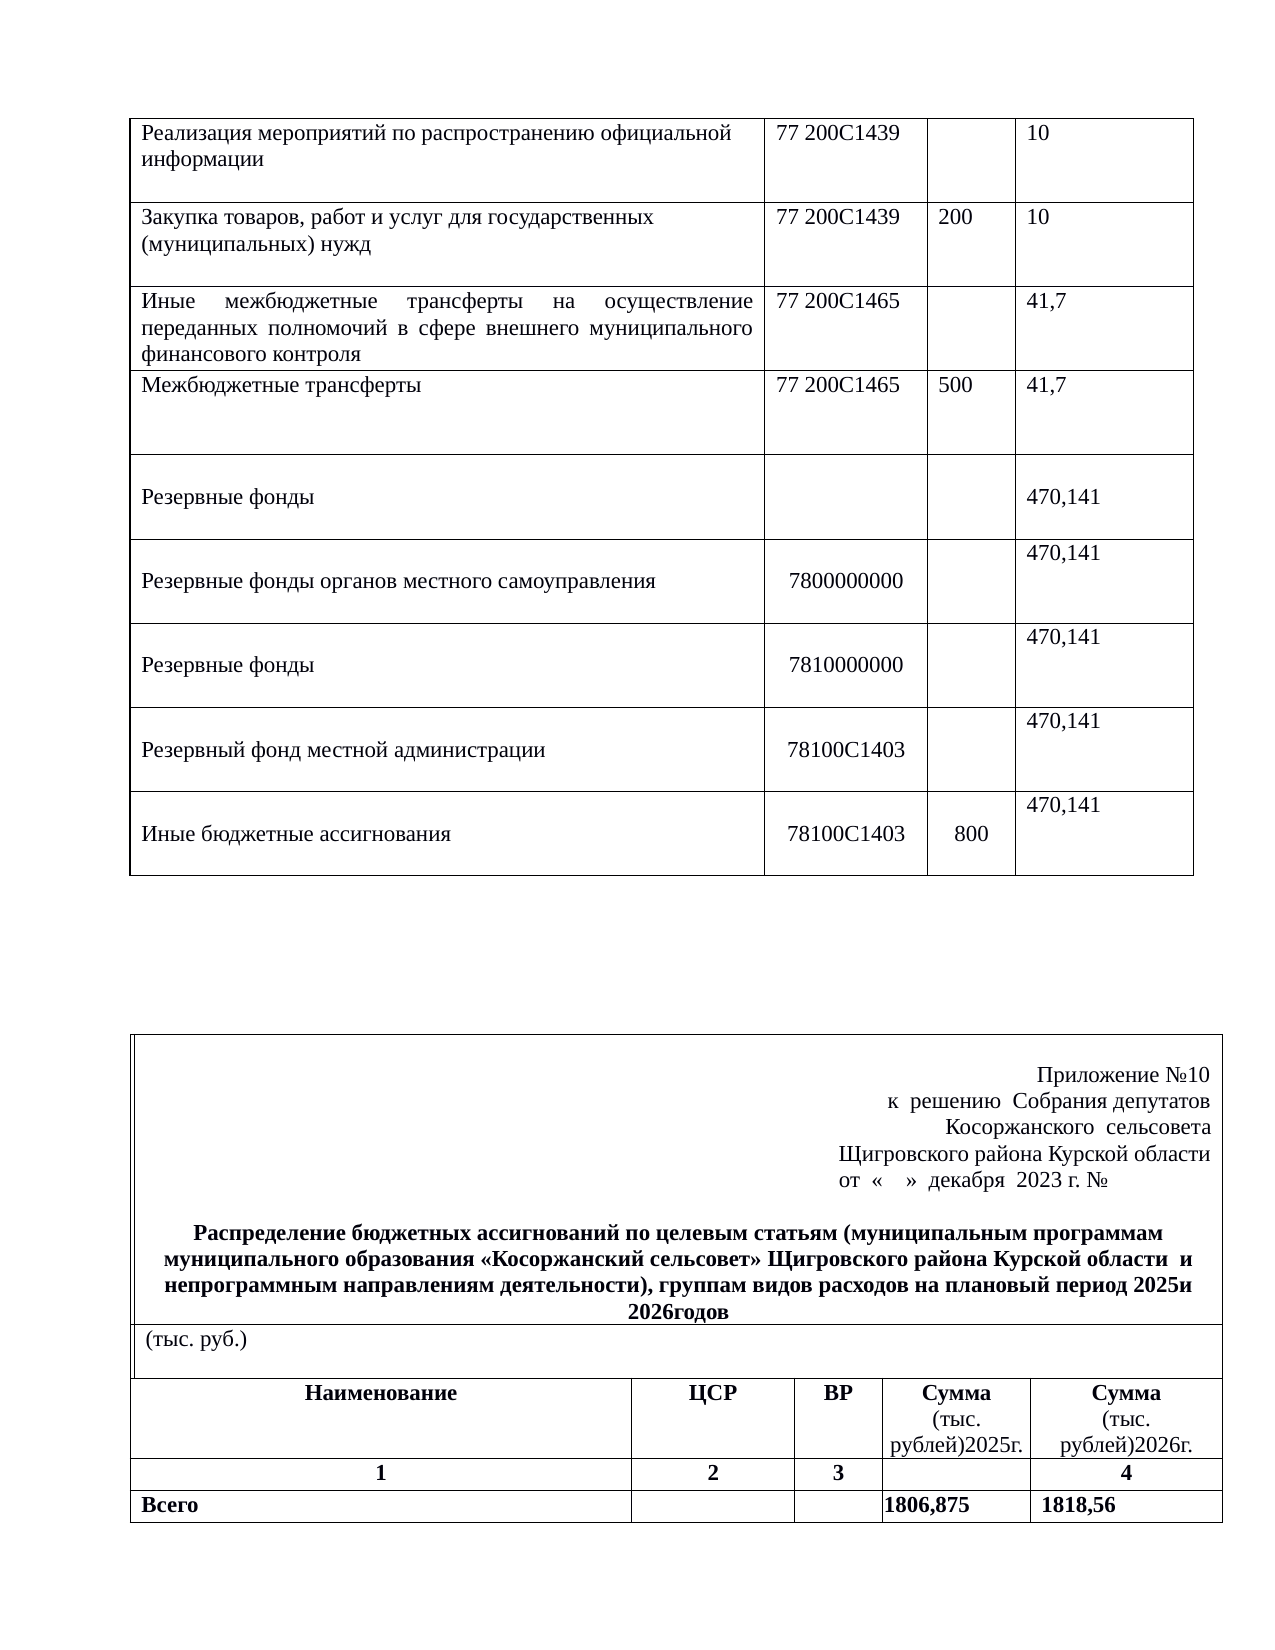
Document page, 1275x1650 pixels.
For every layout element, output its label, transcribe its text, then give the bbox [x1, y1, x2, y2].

table_cell 470,141 [1016, 540, 1193, 622]
table_cell 800 [928, 792, 1015, 875]
table_cell 10 [1016, 203, 1193, 286]
table_cell 1818,56 [1031, 1491, 1222, 1522]
table_cell Иные межбюджетные трансферты на осуществление переданных полномочий в сфере внешнего муниципального финансового контроля [131, 287, 764, 370]
table_cell [928, 624, 1015, 707]
table_cell 41,7 [1016, 287, 1193, 370]
table_cell Резервный фонд местной администрации [131, 708, 764, 791]
table_cell [883, 1459, 1030, 1490]
table_cell 77 200С1465 [765, 371, 927, 454]
table_cell [928, 540, 1015, 622]
table_cell ВР [795, 1379, 882, 1458]
table_cell (тыс. руб.) [135, 1325, 1222, 1377]
table_cell ЦСР [632, 1379, 794, 1458]
table_cell 2 [632, 1459, 794, 1490]
table_cell 3 [795, 1459, 882, 1490]
table_cell 78100С1403 [765, 792, 927, 875]
table_cell 78100С1403 [765, 708, 927, 791]
table_cell 1806,875 [883, 1491, 1030, 1522]
table_cell Закупка товаров, работ и услуг для государственных (муниципальных) нужд [131, 203, 764, 286]
table_cell Всего [131, 1491, 631, 1522]
table_cell Резервные фонды органов местного самоуправления [131, 540, 764, 622]
table_cell [928, 119, 1015, 202]
table_cell Резервные фонды [131, 624, 764, 707]
table_cell [928, 455, 1015, 538]
table_cell 470,141 [1016, 455, 1193, 538]
table_cell [795, 1491, 882, 1522]
table_cell Резервные фонды [131, 455, 764, 538]
table_cell 470,141 [1016, 708, 1193, 791]
table_cell 500 [928, 371, 1015, 454]
table_cell Межбюджетные трансферты [131, 371, 764, 454]
table_cell 41,7 [1016, 371, 1193, 454]
table_cell 4 [1031, 1459, 1222, 1490]
table_cell Сумма (тыс. рублей)2026г. [1031, 1379, 1222, 1458]
table_cell Реализация мероприятий по распространению официальной информации [131, 119, 764, 202]
table_cell Сумма (тыс. рублей)2025г. [883, 1379, 1030, 1458]
table_cell 1 [131, 1459, 631, 1490]
table_cell 77 200С1439 [765, 119, 927, 202]
table_cell [632, 1491, 794, 1522]
table_cell Наименование [131, 1379, 631, 1458]
table_cell [928, 287, 1015, 370]
table_cell Иные бюджетные ассигнования [131, 792, 764, 875]
table_cell [928, 708, 1015, 791]
table_cell 77 200С1439 [765, 203, 927, 286]
table_header Приложение №10 к решению Собрания депутатов Косоржанского сельсовета Щигровского района Курской области от « » декабря 2023 г. № Распределение бюджетных ассигнований по целевым статьям (муниципальным программам муниципального образования «Косоржанский сельсовет» Щигровского района Курской области и непрограммным направлениям деятельности), группам видов расходов на плановый период 2025и 2026годов [135, 1035, 1222, 1324]
table_cell [765, 455, 927, 538]
table_cell 470,141 [1016, 624, 1193, 707]
table_cell 7800000000 [765, 540, 927, 622]
table_cell 200 [928, 203, 1015, 286]
table_cell 470,141 [1016, 792, 1193, 875]
table_cell 77 200С1465 [765, 287, 927, 370]
table_cell 7810000000 [765, 624, 927, 707]
table_cell 10 [1016, 119, 1193, 202]
